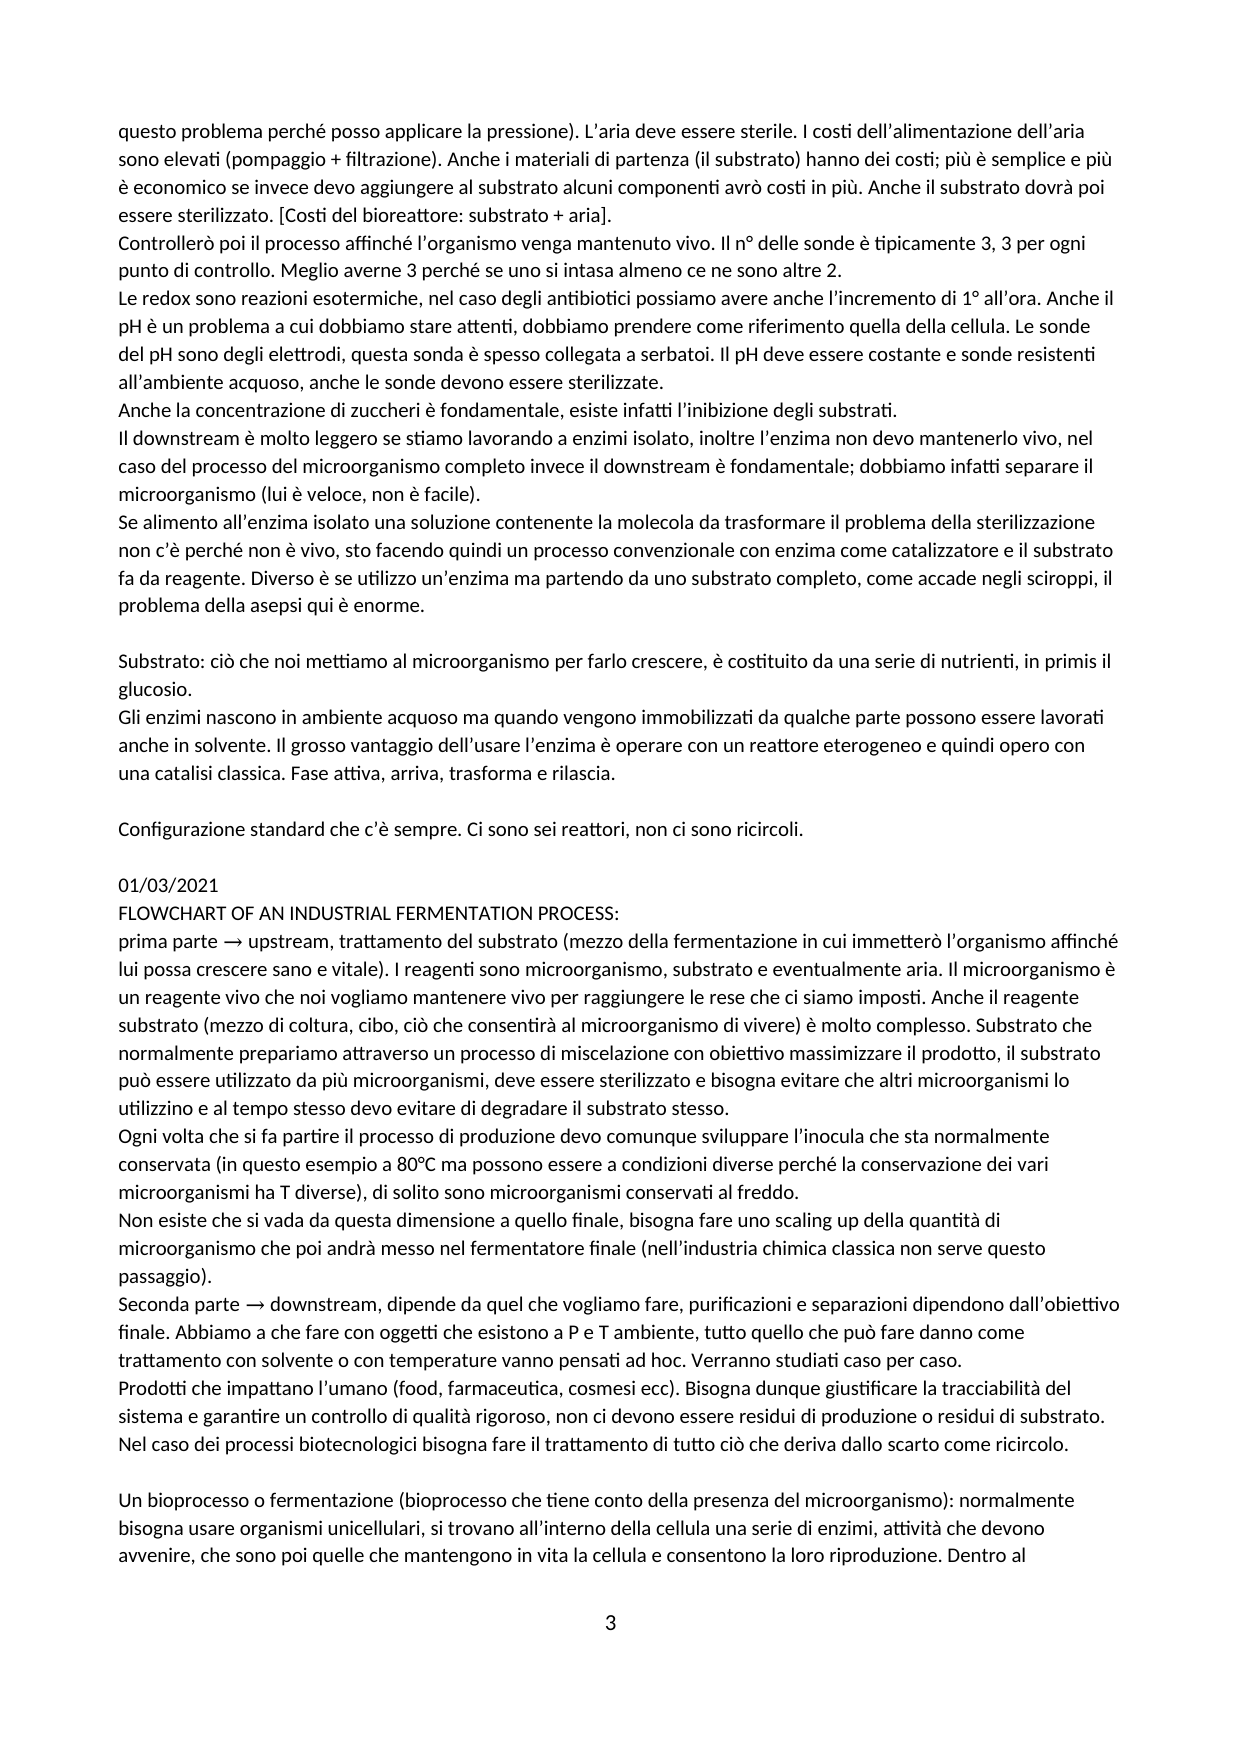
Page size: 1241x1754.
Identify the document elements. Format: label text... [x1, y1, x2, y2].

text questo problema perché posso applicare la pressione). L’aria deve essere sterile. I costi dell’alimentazione dell’aria sono elevati (pompaggio + filtrazione). Anche i materiali di partenza (il substrato) hanno dei costi; più è semplice e più è economico se invece devo aggiungere al substrato alcuni componenti avrò costi in più. Anche il substrato dovrà poi essere sterilizzato. [Costi del bioreattore: substrato + aria]. Controllerò poi il processo affinché l’organismo venga mantenuto vivo. Il n° delle sonde è tipicamente 3, 3 per ogni punto di controllo. Meglio averne 3 perché se uno si intasa almeno ce ne sono altre 2. Le redox sono reazioni esotermiche, nel caso degli antibiotici possiamo avere anche l’incremento di 1° all’ora. Anche il pH è un problema a cui dobbiamo stare attenti, dobbiamo prendere come riferimento quella della cellula. Le sonde del pH sono degli elettrodi, questa sonda è spesso collegata a serbatoi. Il pH deve essere costante e sonde resistenti all’ambiente acquoso, anche le sonde devono essere sterilizzate. Anche la concentrazione di zuccheri è fondamentale, esiste infatti l’inibizione degli substrati. Il downstream è molto leggero se stiamo lavorando a enzimi isolato, inoltre l’enzima non devo mantenerlo vivo, nel caso del processo del microorganismo completo invece il downstream è fondamentale; dobbiamo infatti separare il microorganismo (lui è veloce, non è facile). Se alimento all’enzima isolato una soluzione contenente la molecola da trasformare il problema della sterilizzazione non c’è perché non è vivo, sto facendo quindi un processo convenzionale con enzima come catalizzatore e il substrato fa da reagente. Diverso è se utilizzo un’enzima ma partendo da uno substrato completo, come accade negli sciroppi, il problema della asepsi qui è enorme. Substrato: ciò che noi mettiamo al microorganismo per farlo crescere, è costituito da una serie di nutrienti, in primis il glucosio. Gli enzimi nascono in ambiente acquoso ma quando vengono immobilizzati da qualche parte possono essere lavorati anche in solvente. Il grosso vantaggio dell’usare l’enzima è operare con un reattore eterogeneo e quindi opero con una catalisi classica. Fase attiva, arriva, trasforma e rilascia. Configurazione standard che c’è sempre. Ci sono sei reattori, non ci sono ricircoli. 01/03/2021 FLOWCHART OF AN INDUSTRIAL FERMENTATION PROCESS: prima parte → upstream, trattamento del substrato (mezzo della fermentazione in cui immetterò l’organismo affinché lui possa crescere sano e vitale). I reagenti sono microorganismo, substrato e eventualmente aria. Il microorganismo è un reagente vivo che noi vogliamo mantenere vivo per raggiungere le rese che ci siamo imposti. Anche il reagente substrato (mezzo di coltura, cibo, ciò che consentirà al microorganismo di vivere) è molto complesso. Substrato che normalmente prepariamo attraverso un processo di miscelazione con obiettivo massimizzare il prodotto, il substrato può essere utilizzato da più microorganismi, deve essere sterilizzato e bisogna evitare che altri microorganismi lo utilizzino e al tempo stesso devo evitare di degradare il substrato stesso. Ogni volta che si fa partire il processo di produzione devo comunque sviluppare l’inocula che sta normalmente conservata (in questo esempio a 80°C ma possono essere a condizioni diverse perché la conservazione dei vari microorganismi ha T diverse), di solito sono microorganismi conservati al freddo. Non esiste che si vada da questa dimensione a quello finale, bisogna fare uno scaling up della quantità di microorganismo che poi andrà messo nel fermentatore finale (nell’industria chimica classica non serve questo passaggio). Seconda parte → downstream, dipende da quel che vogliamo fare, purificazioni e separazioni dipendono dall’obiettivo finale. Abbiamo a che fare con oggetti che esistono a P e T ambiente, tutto quello che può fare danno come trattamento con solvente o con temperature vanno pensati ad hoc. Verranno studiati caso per caso. Prodotti che impattano l’umano (food, farmaceutica, cosmesi ecc). Bisogna dunque giustificare la tracciabilità del sistema e garantire un controllo di qualità rigoroso, non ci devono essere residui di produzione o residui di substrato. Nel caso dei processi biotecnologici bisogna fare il trattamento di tutto ciò che deriva dallo scarto come ricircolo. Un bioprocesso o fermentazione (bioprocesso che tiene conto della presenza del microorganismo): normalmente bisogna usare organismi unicellulari, si trovano all’interno della cellula una serie di enzimi, attività che devono avvenire, che sono poi quelle che mantengono in vita la cellula e consentono la loro riproduzione. Dentro al [118, 118, 1122, 1568]
